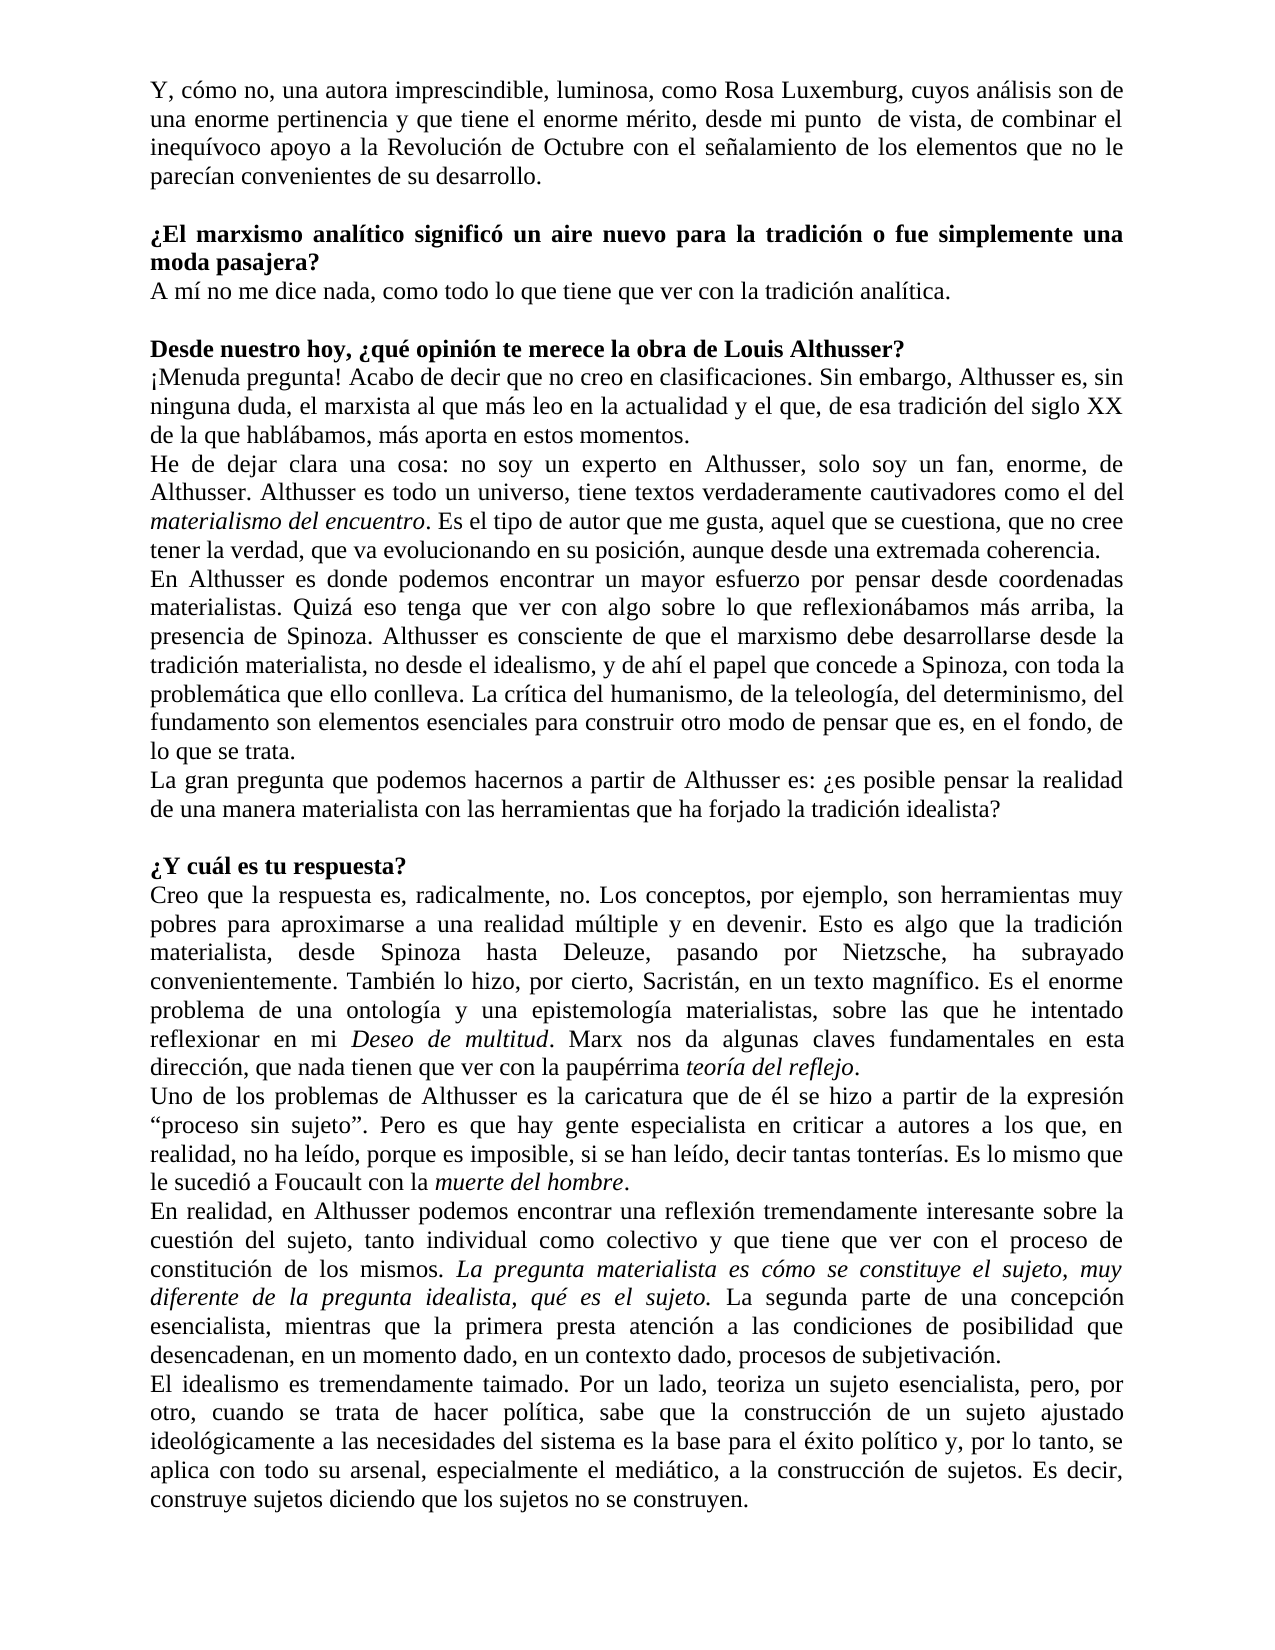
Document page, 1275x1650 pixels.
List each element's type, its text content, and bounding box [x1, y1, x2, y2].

text En realidad, en Althusser podemos encontrar una reflexión tremendamente interesante sobre la cuestión del sujeto, tanto individual como colectivo y que tiene que ver con el proceso de constitución de los mismos. La pregunta materialista es cómo se constituye el sujeto, muy diferente de la pregunta idealista, qué es el sujeto. La segunda parte de una concepción esencialista, mientras que la primera presta atención a las condiciones de posibilidad que desencadenan, en un momento dado, en un contexto dado, procesos de subjetivación. [150, 1196, 1125, 1369]
text A mí no me dice nada, como todo lo que tiene que ver con la tradición analítica. [150, 276, 1125, 305]
text ¡Menuda pregunta! Acabo de decir que no creo en clasificaciones. Sin embargo, Althusser es, sin ninguna duda, el marxista al que más leo en la actualidad y el que, de esa tradición del siglo XX de la que hablábamos, más aporta en estos momentos. [150, 362, 1125, 449]
text ¿El marxismo analítico significó un aire nuevo para la tradición o fue simplemente una moda pasajera? [150, 219, 1125, 276]
text He de dejar clara una cosa: no soy un experto en Althusser, solo soy un fan, enorme, de Althusser. Althusser es todo un universo, tiene textos verdaderamente cautivadores como el del materialismo del encuentro. Es el tipo de autor que me gusta, aquel que se cuestiona, que no cree tener la verdad, que va evolucionando en su posición, aunque desde una extremada coherencia. [150, 449, 1125, 564]
text Y, cómo no, una autora imprescindible, luminosa, como Rosa Luxemburg, cuyos análisis son de una enorme pertinencia y que tiene el enorme mérito, desde mi punto de vista, de combinar el inequívoco apoyo a la Revolución de Octubre con el señalamiento de los elementos que no le parecían convenientes de su desarrollo. [150, 75, 1125, 190]
text La gran pregunta que podemos hacernos a partir de Althusser es: ¿es posible pensar la realidad de una manera materialista con las herramientas que ha forjado la tradición idealista? [150, 765, 1125, 822]
text Creo que la respuesta es, radicalmente, no. Los conceptos, por ejemplo, son herramientas muy pobres para aproximarse a una realidad múltiple y en devenir. Esto es algo que la tradición materialista, desde Spinoza hasta Deleuze, pasando por Nietzsche, ha subrayado convenientemente. También lo hizo, por cierto, Sacristán, en un texto magnífico. Es el enorme problema de una ontología y una epistemología materialistas, sobre las que he intentado reflexionar en mi Deseo de multitud. Marx nos da algunas claves fundamentales en esta dirección, que nada tienen que ver con la paupérrima teoría del reflejo. [150, 880, 1125, 1081]
text El idealismo es tremendamente taimado. Por un lado, teoriza un sujeto esencialista, pero, por otro, cuando se trata de hacer política, sabe que la construcción de un sujeto ajustado ideológicamente a las necesidades del sistema es la base para el éxito político y, por lo tanto, se aplica con todo su arsenal, especialmente el mediático, a la construcción de sujetos. Es decir, construye sujetos diciendo que los sujetos no se construyen. [150, 1369, 1125, 1512]
text Uno de los problemas de Althusser es la caricatura que de él se hizo a partir de la expresión “proceso sin sujeto”. Pero es que hay gente especialista en criticar a autores a los que, en realidad, no ha leído, porque es imposible, si se han leído, decir tantas tonterías. Es lo mismo que le sucedió a Foucault con la muerte del hombre. [150, 1081, 1125, 1196]
text ¿Y cuál es tu respuesta? [150, 851, 1125, 880]
text En Althusser es donde podemos encontrar un mayor esfuerzo por pensar desde coordenadas materialistas. Quizá eso tenga que ver con algo sobre lo que reflexionábamos más arriba, la presencia de Spinoza. Althusser es consciente de que el marxismo debe desarrollarse desde la tradición materialista, no desde el idealismo, y de ahí el papel que concede a Spinoza, con toda la problemática que ello conlleva. La crítica del humanismo, de la teleología, del determinismo, del fundamento son elementos esenciales para construir otro modo de pensar que es, en el fondo, de lo que se trata. [150, 564, 1125, 765]
text Desde nuestro hoy, ¿qué opinión te merece la obra de Louis Althusser? [150, 334, 1125, 362]
